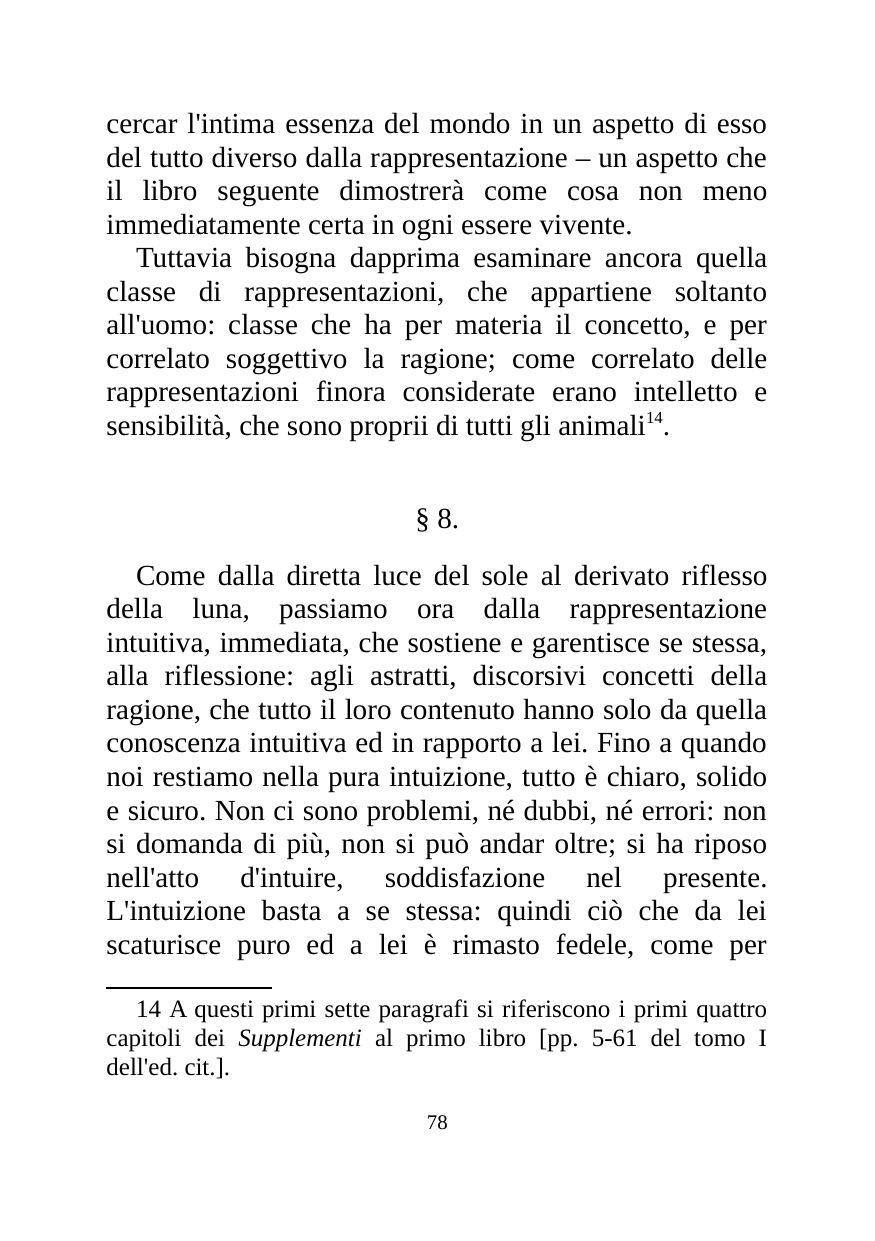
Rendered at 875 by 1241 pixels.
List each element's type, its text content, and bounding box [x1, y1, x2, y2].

subtitle § 8. [106, 501, 768, 534]
text Come dalla diretta luce del sole al derivato riflesso della luna, passiamo ora dalla rappresentazione intuitiva, immediata, che sostiene e garentisce se stessa, alla riflessione: agli astratti, discorsivi concetti della ragione, che tutto il loro contenuto hanno solo da quella conoscenza intuitiva ed in rapporto a lei. Fino a quando noi restiamo nella pura intuizione, tutto è chiaro, solido e sicuro. Non ci sono problemi, né dubbi, né errori: non si domanda di più, non si può andar oltre; si ha riposo nell'atto d'intuire, soddisfazione nel presente. L'intuizione basta a se stessa: quindi ciò che da lei scaturisce puro ed a lei è rimasto fedele, come per [106, 558, 768, 960]
text A questi primi sette paragrafi si riferiscono i primi quattro capitoli dei Supplementi al primo libro [pp. 5-61 del tomo I dell'ed. cit.]. [106, 994, 768, 1080]
text Tuttavia bisogna dapprima esaminare ancora quella classe di rappresentazioni, che appartiene soltanto all'uomo: classe che ha per materia il concetto, e per correlato soggettivo la ragione; come correlato delle rappresentazioni finora considerate erano intelletto e sensibilità, che sono proprii di tutti gli animali. [106, 240, 768, 442]
text cercar l'intima essenza del mondo in un aspetto di esso del tutto diverso dalla rappresentazione – un aspetto che il libro seguente dimostrerà come cosa non meno immediatamente certa in ogni essere vivente. [106, 106, 768, 240]
